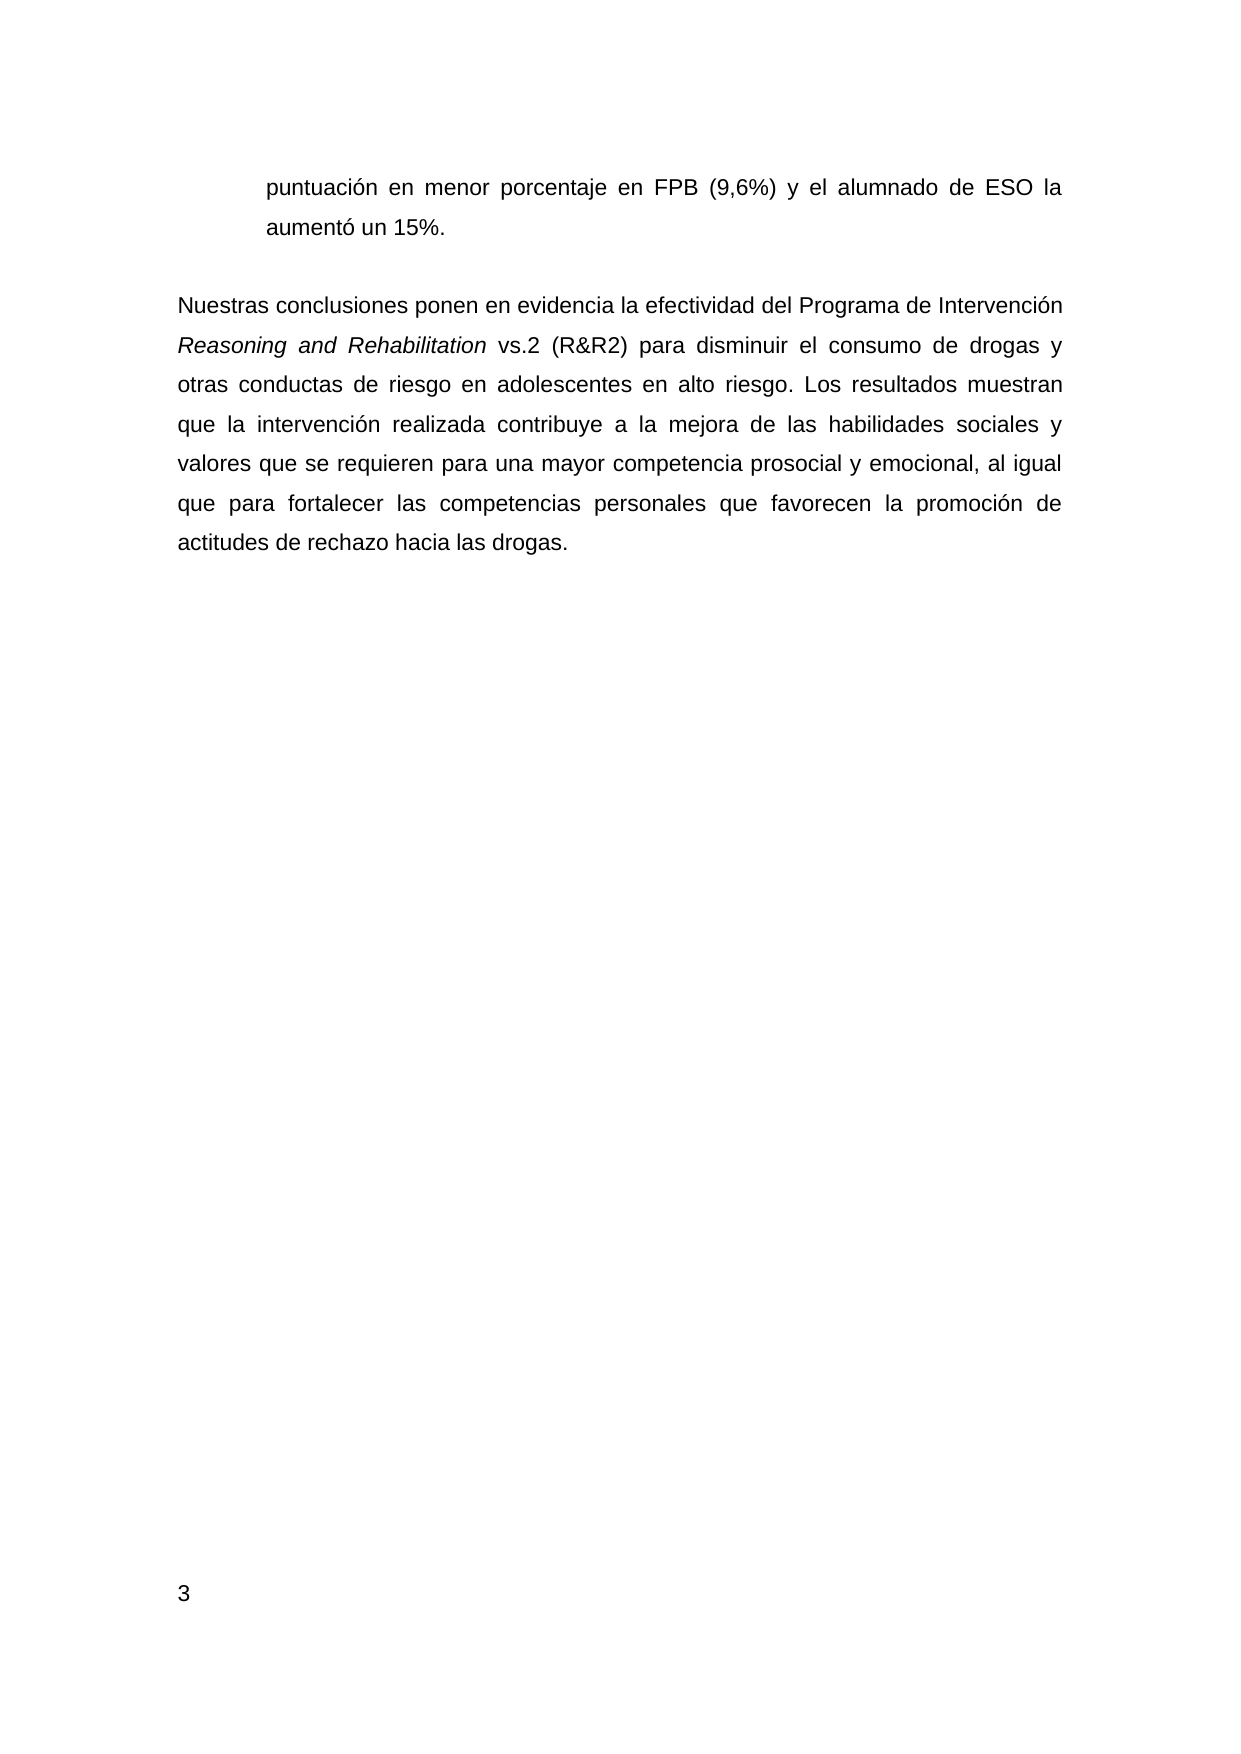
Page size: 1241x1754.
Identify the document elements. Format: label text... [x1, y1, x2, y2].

list puntuación en menor porcentaje en FPB (9,6%) y el alumnado de ESO la aumentó un 15%. [228, 174, 1063, 240]
text Nuestras conclusiones ponen en evidencia la efectividad del Programa de Intervención Reasoning and Rehabilitation vs.2 (R&R2) para disminuir el consumo de drogas y otras conductas de riesgo en adolescentes en alto riesgo. Los resultados muestran que la intervención realizada contribuye a la mejora de las habilidades sociales y valores que se requieren para una mayor competencia prosocial y emocional, al igual que para fortalecer las competencias personales que favorecen la promoción de actitudes de rechazo hacia las drogas. [177, 292, 1063, 556]
